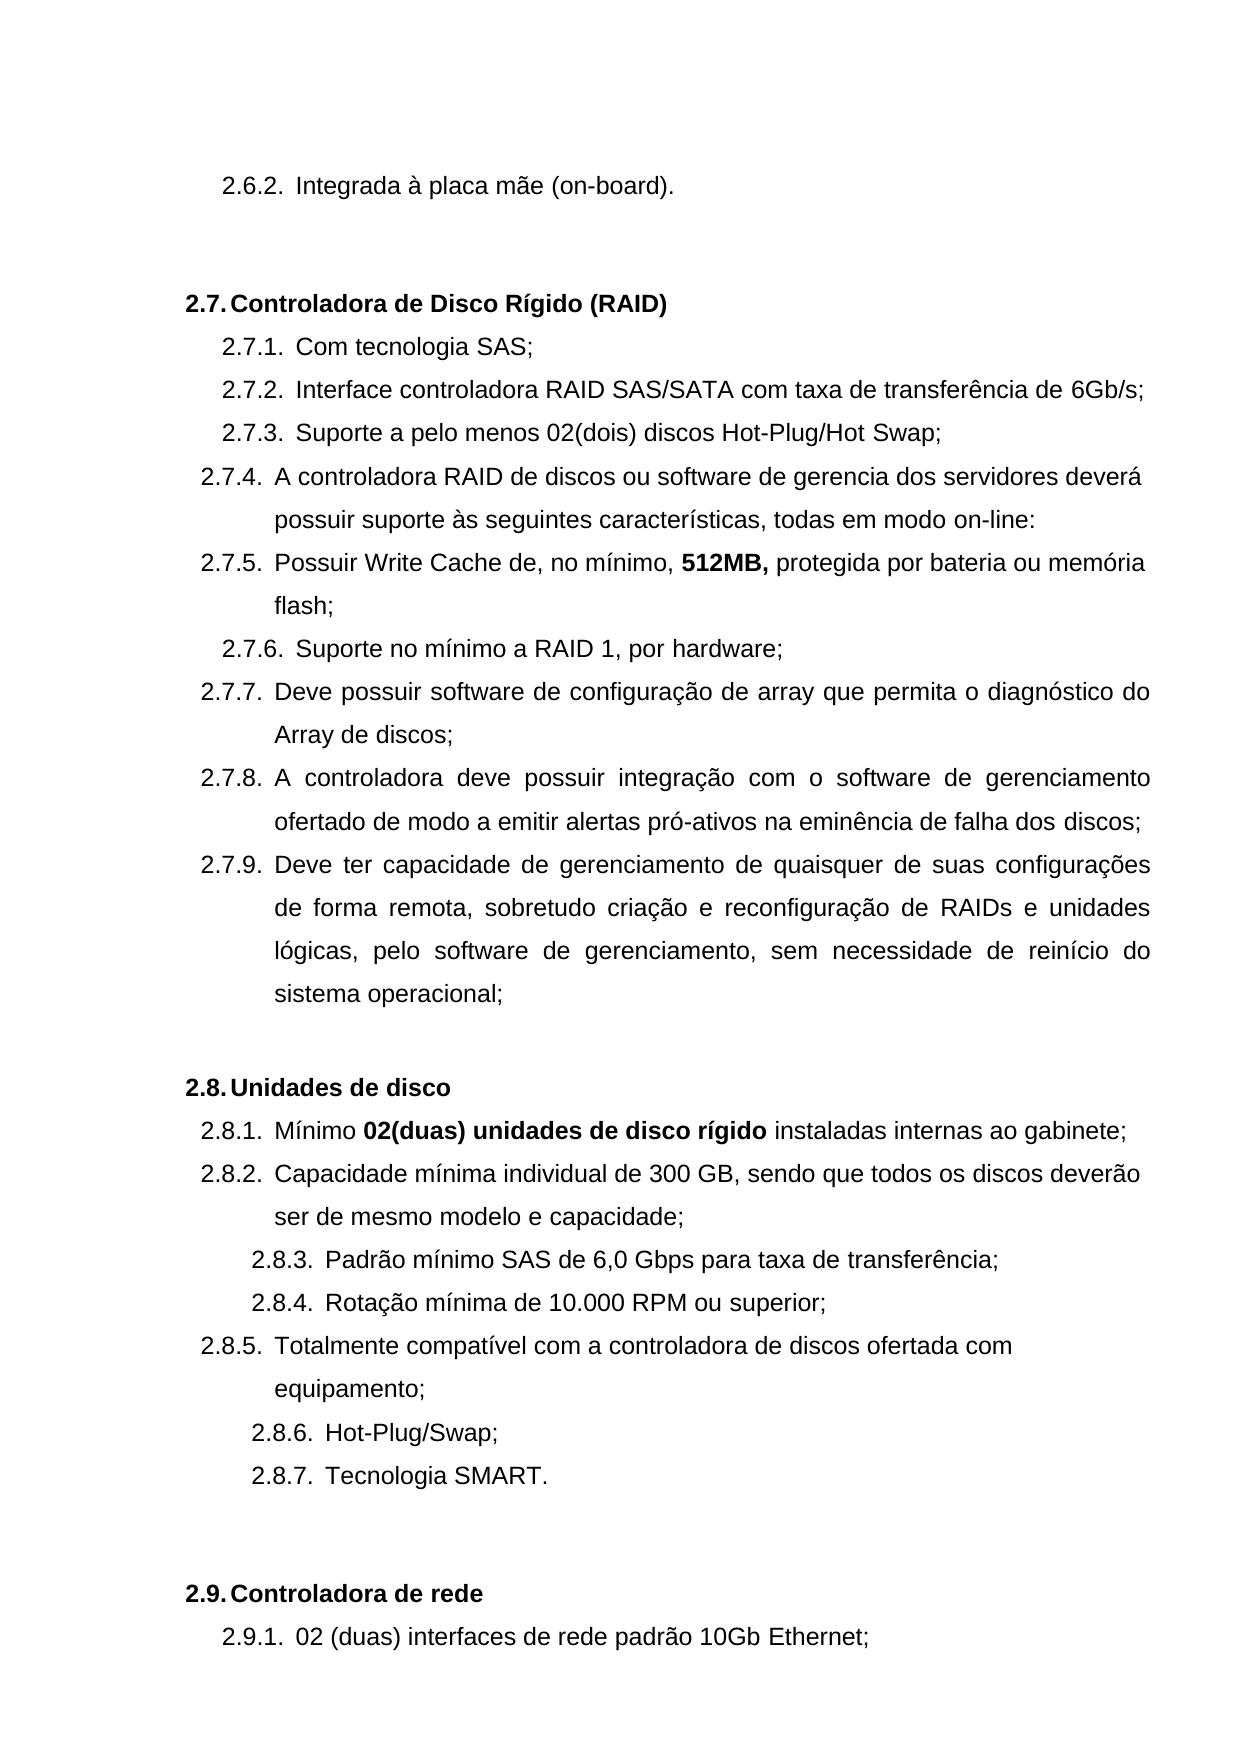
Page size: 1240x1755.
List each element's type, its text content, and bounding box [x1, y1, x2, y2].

list Com tecnologia SAS; [222, 332, 1196, 361]
list Hot-Plug/Swap; [251, 1418, 1196, 1446]
subtitle Controladora de rede [185, 1579, 1196, 1608]
list Totalmente compatível com a controladora de discos ofertada com equipamento; [200, 1331, 1152, 1403]
list Possuir Write Cache de, no mínimo, 512MB, protegida por bateria ou memória flash; [200, 548, 1152, 620]
list A controladora RAID de discos ou software de gerencia dos servidores deverá possuir suporte às seguintes características, todas em modo on-line: [200, 462, 1152, 533]
list Suporte no mínimo a RAID 1, por hardware; [222, 634, 1196, 663]
list Capacidade mínima individual de 300 GB, sendo que todos os discos deverão ser de mesmo modelo e capacidade; [200, 1159, 1152, 1231]
list Deve possuir software de configuração de array que permita o diagnóstico do Array de discos; [200, 677, 1152, 749]
list Integrada à placa mãe (on-board). [222, 171, 1196, 199]
list Mínimo 02(duas) unidades de disco rígido instaladas internas ao gabinete; [200, 1116, 1152, 1144]
list Tecnologia SMART. [251, 1461, 1196, 1489]
subtitle Unidades de disco [185, 1073, 1196, 1101]
list Padrão mínimo SAS de 6,0 Gbps para taxa de transferência; [251, 1245, 1196, 1274]
subtitle Controladora de Disco Rígido (RAID) [185, 289, 1196, 318]
list A controladora deve possuir integração com o software de gerenciamento ofertado de modo a emitir alertas pró-ativos na eminência de falha dos discos; [200, 763, 1152, 835]
list Interface controladora RAID SAS/SATA com taxa de transferência de 6Gb/s; [222, 375, 1196, 404]
list Suporte a pelo menos 02(dois) discos Hot-Plug/Hot Swap; [222, 418, 1196, 447]
list Deve ter capacidade de gerenciamento de quaisquer de suas configurações de forma remota, sobretudo criação e reconfiguração de RAIDs e unidades lógicas, pelo software de gerenciamento, sem necessidade de reinício do sistema operacional; [200, 850, 1152, 1008]
list 02 (duas) interfaces de rede padrão 10Gb Ethernet; [222, 1622, 1196, 1651]
list Rotação mínima de 10.000 RPM ou superior; [251, 1288, 1196, 1317]
